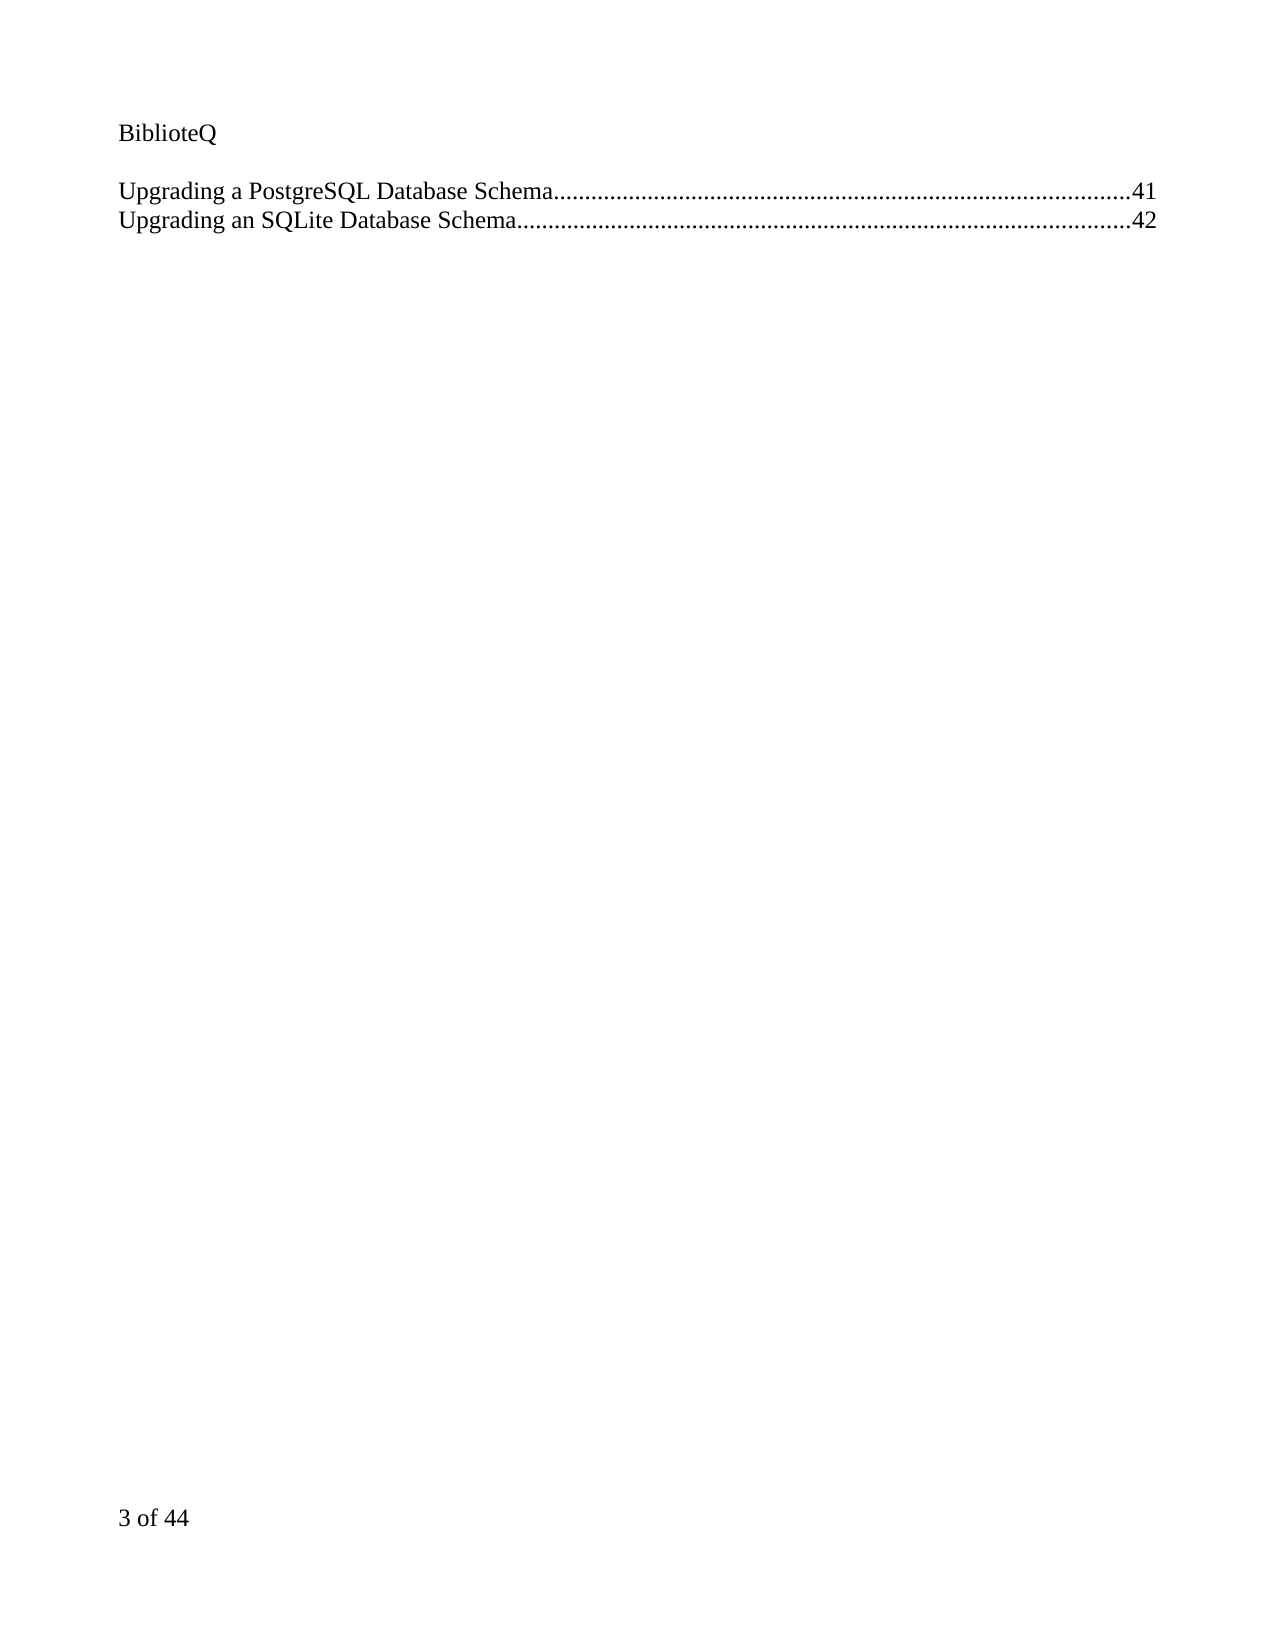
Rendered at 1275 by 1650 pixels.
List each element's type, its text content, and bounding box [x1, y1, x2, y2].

text Upgrading an SQLite Database Schema 42 [118, 205, 1157, 234]
text Upgrading a PostgreSQL Database Schema 41 [118, 176, 1157, 205]
